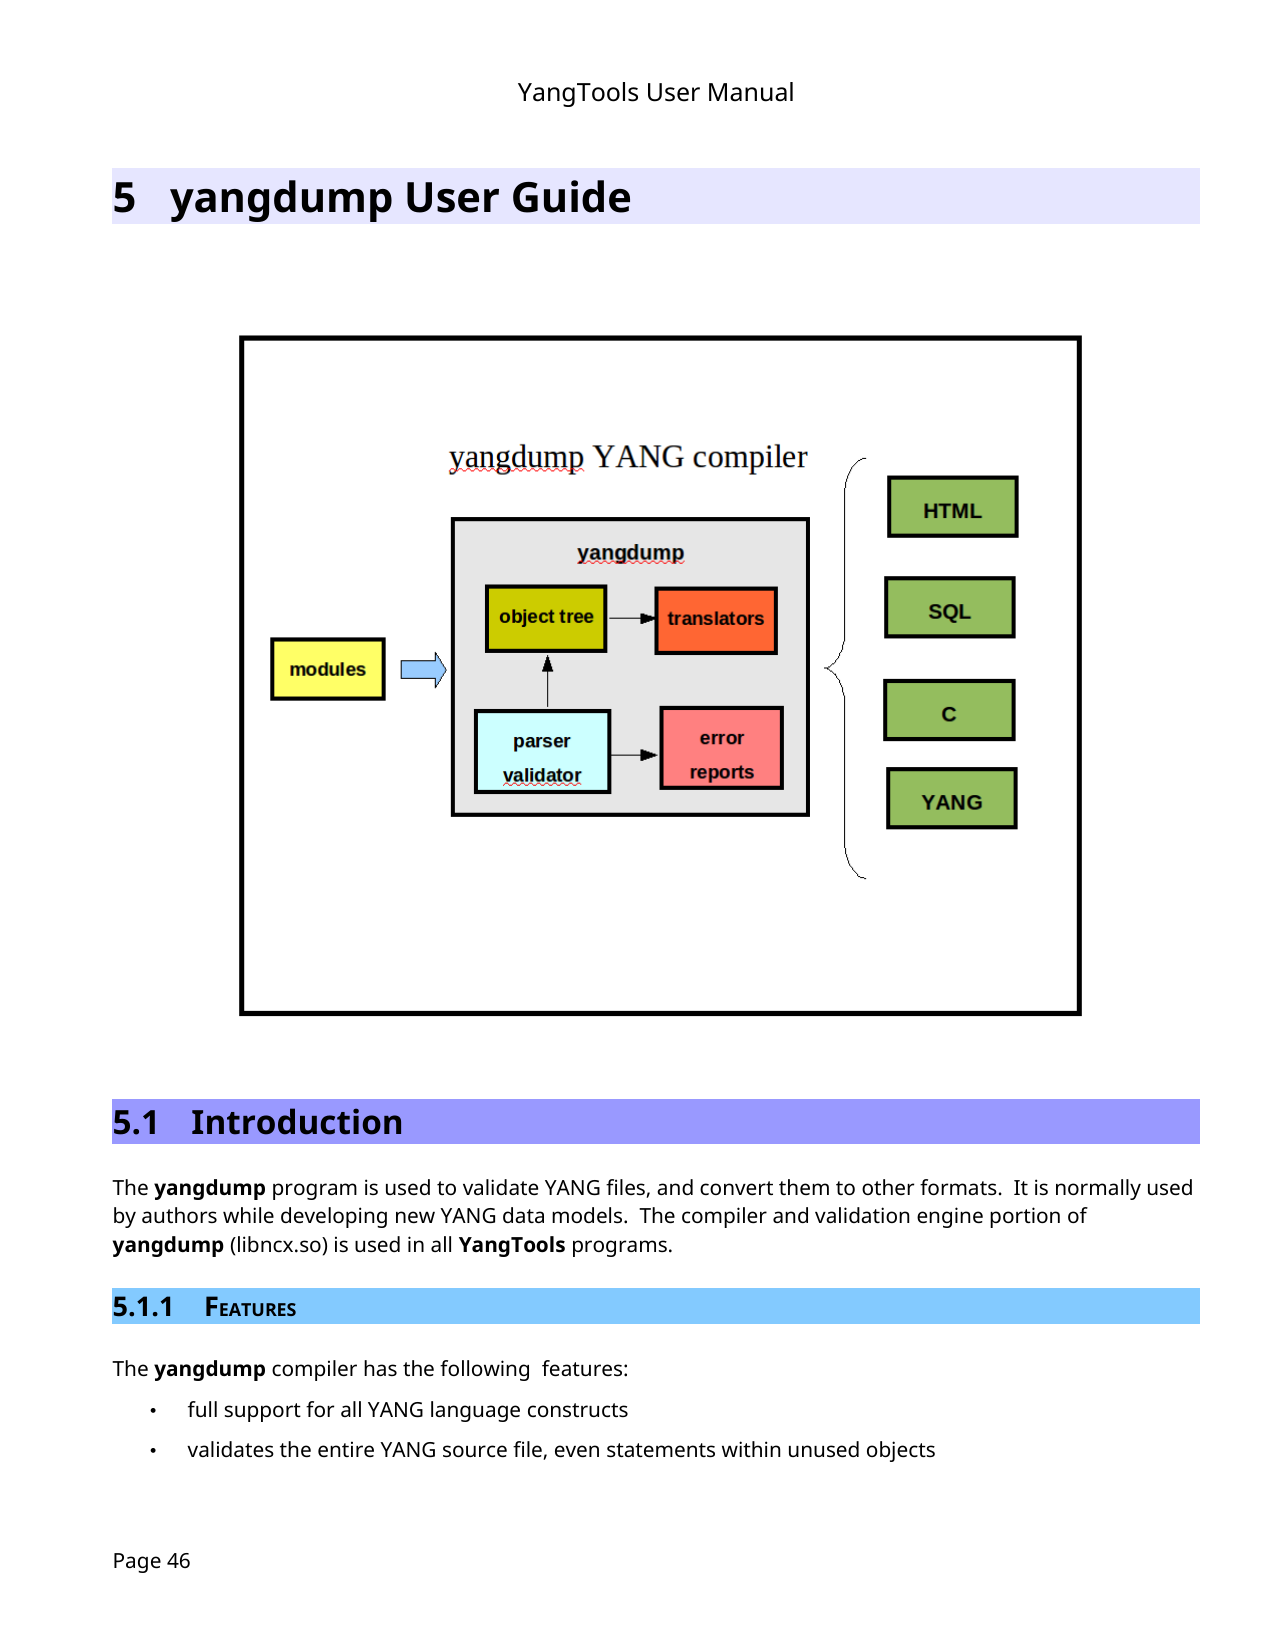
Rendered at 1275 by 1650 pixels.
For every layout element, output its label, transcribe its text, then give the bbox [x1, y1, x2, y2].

text The yangdump program is used to validate YANG files, and convert them to other formats. It is normally used by authors while developing new YANG data models. The compiler and validation engine portion of yangdump (libncx.so) is used in all YangTools programs. [112, 1173, 1200, 1258]
subtitle Introduction [112, 1099, 1200, 1144]
text The yangdump compiler has the following features: [112, 1354, 1200, 1382]
list validates the entire YANG source file, even statements within unused objects [150, 1436, 1200, 1464]
list full support for all YANG language constructs [150, 1395, 1200, 1423]
subtitle Features [112, 1288, 1200, 1324]
subtitle yangdump User Guide [112, 168, 1200, 224]
picture [175, 294, 1138, 1041]
